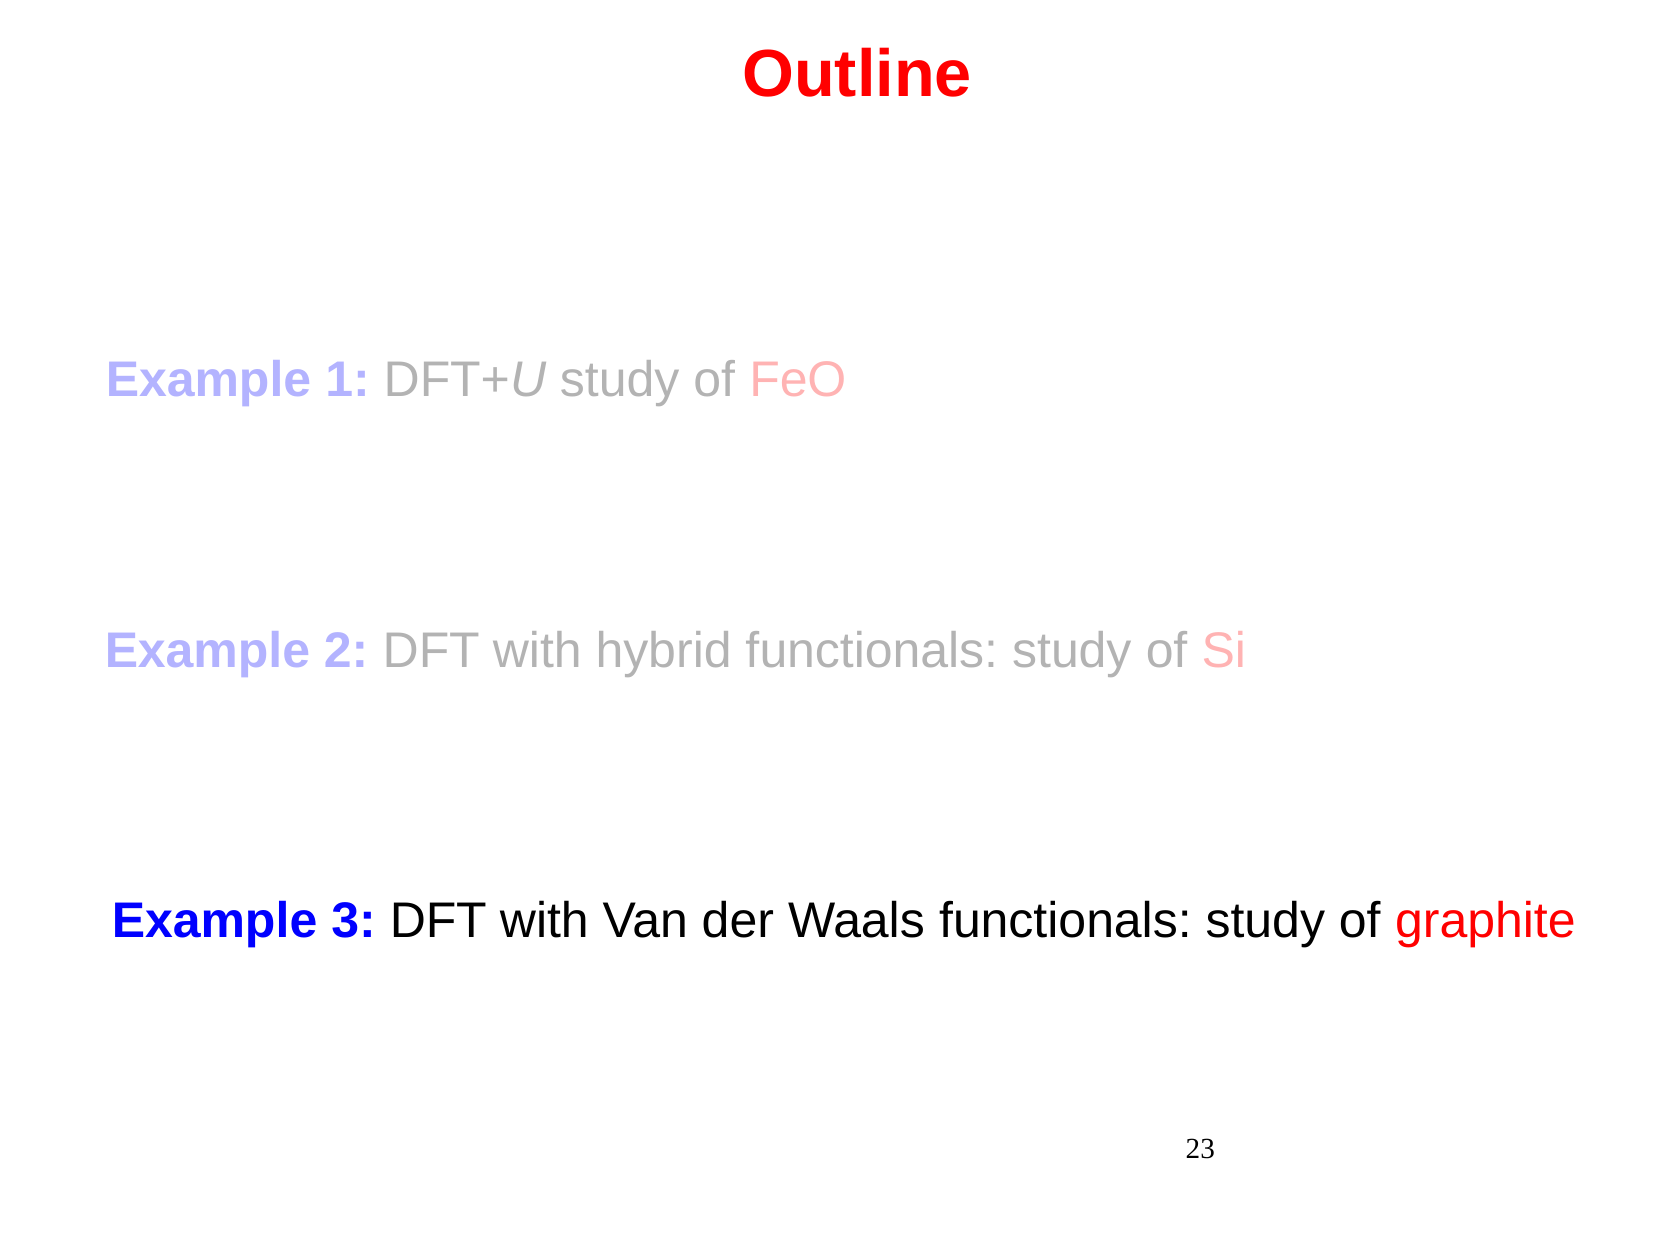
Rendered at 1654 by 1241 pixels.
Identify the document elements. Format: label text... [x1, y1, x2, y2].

text_box [25, 283, 1571, 764]
title Outline [574, 30, 1141, 106]
text_box Example 3: DFT with Van der Waals functionals: study of graphite [97, 885, 1606, 958]
text_box [1185, 1129, 1571, 1216]
